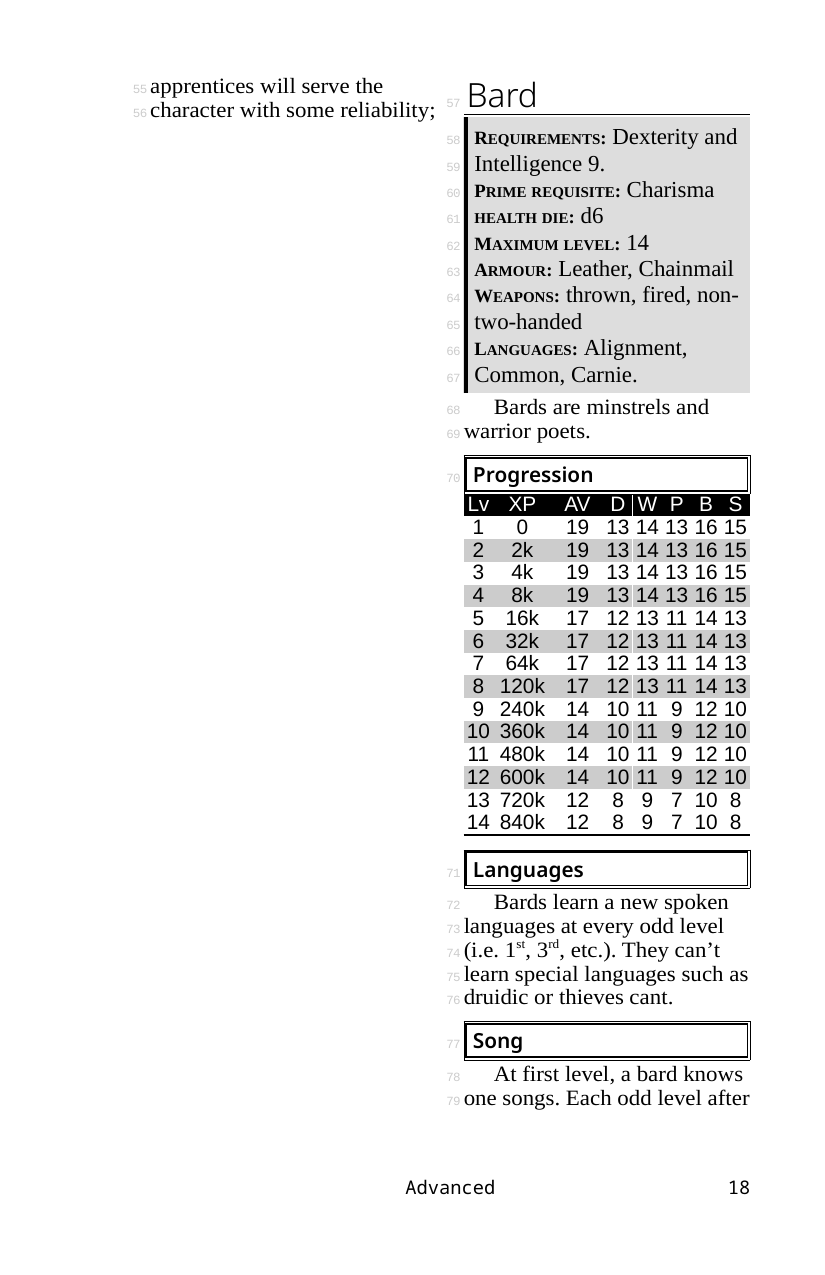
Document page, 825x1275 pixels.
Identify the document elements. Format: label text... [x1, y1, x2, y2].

table_cell 16 [691, 516, 721, 539]
table_cell 11 [633, 698, 662, 721]
table_cell 13 [721, 630, 750, 653]
table_cell 14 [464, 812, 493, 834]
table_cell 9 [633, 812, 662, 834]
table_cell 8 [721, 789, 750, 812]
table_cell 13 [603, 585, 632, 607]
text Languages: Alignment, Common, Carnie. [468, 334, 750, 393]
subtitle bard [463, 75, 750, 114]
subtitle Progression [467, 459, 747, 490]
table_cell 11 [662, 653, 691, 675]
table_cell 19 [552, 539, 603, 562]
table_cell 10 [721, 698, 750, 721]
table_header Lv [464, 495, 493, 516]
table_header S [721, 495, 750, 516]
table_cell 11 [633, 744, 662, 766]
table_cell 840k [493, 812, 552, 834]
table_cell 7 [662, 812, 691, 834]
table_cell 4 [464, 585, 493, 607]
text Weapons: thrown, fired, non-two-handed [468, 282, 750, 334]
table_cell 10 [603, 744, 632, 766]
table_cell 14 [633, 585, 662, 607]
table_cell 9 [662, 698, 691, 721]
table_cell 17 [552, 653, 603, 675]
table_cell 11 [633, 766, 662, 789]
table_cell 13 [721, 607, 750, 630]
table_cell 13 [633, 653, 662, 675]
table_cell 13 [662, 539, 691, 562]
table_cell 14 [552, 766, 603, 789]
table_cell 11 [662, 630, 691, 653]
table_cell 8 [721, 812, 750, 834]
table_header D [603, 495, 632, 516]
text Prime requisite: Charisma [468, 176, 750, 202]
table_cell 13 [721, 675, 750, 698]
table_cell 14 [633, 539, 662, 562]
table_cell 14 [552, 698, 603, 721]
table_cell 12 [464, 766, 493, 789]
table_cell 15 [721, 562, 750, 584]
table_cell 13 [633, 607, 662, 630]
table_header W [633, 495, 662, 516]
table_cell 10 [464, 721, 493, 743]
table_cell 360k [493, 721, 552, 743]
table_cell 9 [662, 744, 691, 766]
table_cell 10 [721, 721, 750, 743]
table_cell 15 [721, 585, 750, 607]
table_cell 12 [691, 766, 721, 789]
table_cell 14 [691, 675, 721, 698]
table_cell 11 [464, 744, 493, 766]
table_cell 15 [721, 516, 750, 539]
table_cell 13 [721, 653, 750, 675]
table_cell 8 [464, 675, 493, 698]
table_header P [662, 495, 691, 516]
table_cell 15 [721, 539, 750, 562]
table_cell 6 [464, 630, 493, 653]
table_cell 16k [493, 607, 552, 630]
table_cell 17 [552, 630, 603, 653]
text health die: d6 [468, 202, 750, 229]
table_cell 14 [691, 607, 721, 630]
table_cell 17 [552, 675, 603, 698]
table_cell 2k [493, 539, 552, 562]
table_cell 10 [603, 698, 632, 721]
table_cell 19 [552, 562, 603, 584]
table_cell 12 [691, 721, 721, 743]
table_cell 14 [552, 744, 603, 766]
table_cell 1 [464, 516, 493, 539]
table_cell 12 [603, 630, 632, 653]
table_cell 16 [691, 585, 721, 607]
table_header AV [552, 495, 603, 516]
table_cell 5 [464, 607, 493, 630]
table_cell 9 [662, 721, 691, 743]
table_cell 11 [633, 721, 662, 743]
table_cell 12 [603, 607, 632, 630]
text Maximum level: 14 [468, 229, 750, 255]
text Bards are minstrels and warrior poets. [463, 396, 750, 443]
table_cell 19 [552, 516, 603, 539]
table_cell 9 [633, 789, 662, 812]
table_cell 720k [493, 789, 552, 812]
table_cell 13 [633, 630, 662, 653]
table_cell 12 [691, 744, 721, 766]
text Bards learn a new spoken languages at every odd level (i.e. 1st, 3rd, etc.). They can’t learn special languages such as druidic or thieves cant. [463, 891, 750, 1009]
table_cell 14 [633, 562, 662, 584]
table_cell 12 [603, 653, 632, 675]
table_cell 17 [552, 607, 603, 630]
table_cell 2 [464, 539, 493, 562]
table_cell 11 [662, 675, 691, 698]
table_cell 13 [464, 789, 493, 812]
table_cell 7 [662, 789, 691, 812]
table_cell 10 [603, 721, 632, 743]
table_cell 240k [493, 698, 552, 721]
table_cell 10 [603, 766, 632, 789]
table_cell 600k [493, 766, 552, 789]
text apprentices will serve the character with some reliability; [150, 75, 437, 122]
table_cell 10 [691, 812, 721, 834]
table_cell 8 [603, 789, 632, 812]
table_cell 480k [493, 744, 552, 766]
subtitle Languages [467, 853, 747, 885]
table_cell 11 [662, 607, 691, 630]
table_cell 12 [691, 698, 721, 721]
table_cell 19 [552, 585, 603, 607]
table_cell 4k [493, 562, 552, 584]
table_cell 8k [493, 585, 552, 607]
table_cell 7 [464, 653, 493, 675]
text At first level, a bard knows one songs. Each odd level after [463, 1063, 750, 1110]
table_header XP [493, 495, 552, 516]
table_cell 12 [552, 812, 603, 834]
table_cell 14 [633, 516, 662, 539]
table_cell 10 [721, 766, 750, 789]
table_cell 8 [603, 812, 632, 834]
table_cell 13 [662, 562, 691, 584]
text Armour: Leather, Chainmail [468, 255, 750, 282]
table_cell 16 [691, 562, 721, 584]
table_cell 64k [493, 653, 552, 675]
subtitle Song [467, 1025, 747, 1056]
table_header B [691, 495, 721, 516]
table_cell 13 [662, 516, 691, 539]
table_cell 13 [603, 562, 632, 584]
table_cell 3 [464, 562, 493, 584]
table_cell 9 [464, 698, 493, 721]
table_cell 16 [691, 539, 721, 562]
table_cell 13 [603, 516, 632, 539]
table_cell 14 [691, 630, 721, 653]
table_cell 32k [493, 630, 552, 653]
table_cell 13 [633, 675, 662, 698]
table_cell 0 [493, 516, 552, 539]
text Requirements: Dexterity and Intelligence 9. [468, 117, 750, 176]
table_cell 12 [603, 675, 632, 698]
table_cell 12 [552, 789, 603, 812]
table_cell 9 [662, 766, 691, 789]
table_cell 10 [721, 744, 750, 766]
table_cell 10 [691, 789, 721, 812]
table_cell 14 [552, 721, 603, 743]
table_cell 14 [691, 653, 721, 675]
table_cell 13 [662, 585, 691, 607]
table_cell 120k [493, 675, 552, 698]
table_cell 13 [603, 539, 632, 562]
